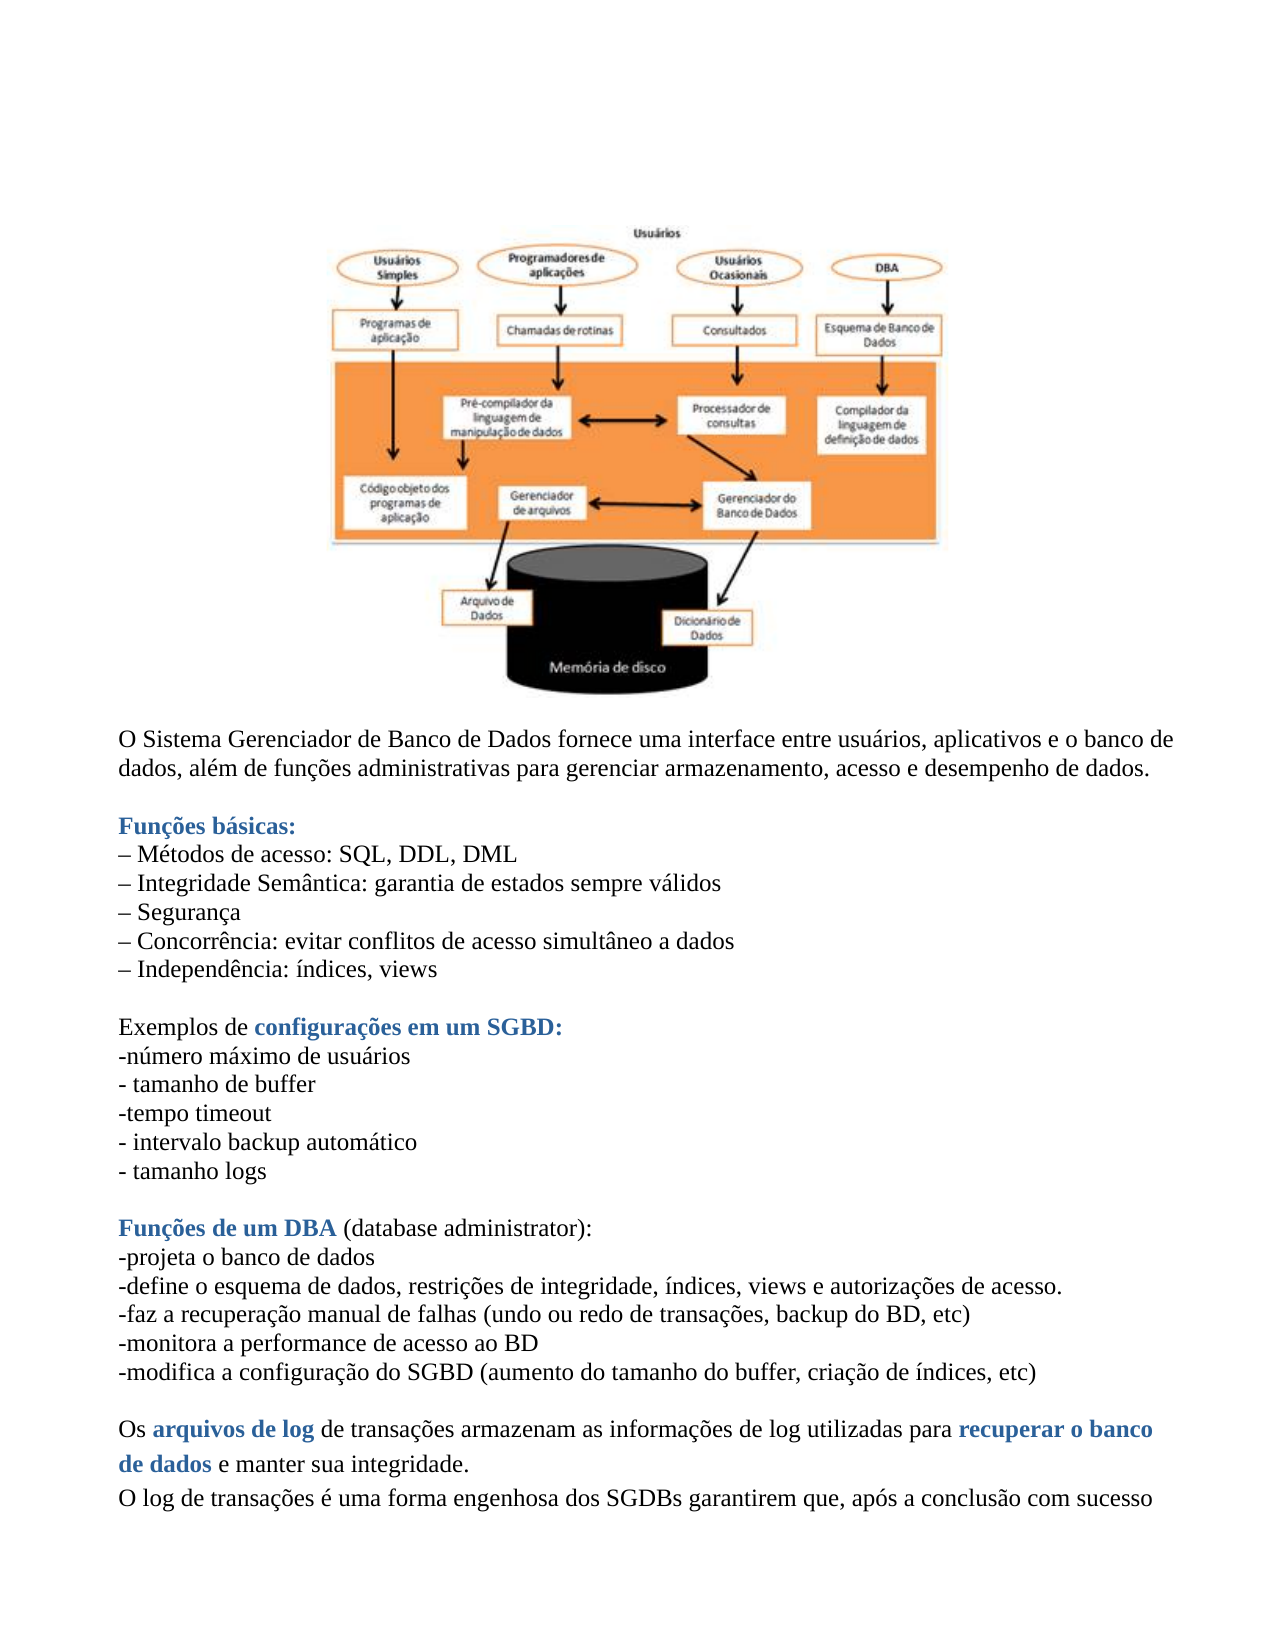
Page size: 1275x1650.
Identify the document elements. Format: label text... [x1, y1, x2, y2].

text -projeta o banco de dados [118, 1242, 1157, 1271]
text Funções de um DBA (database administrator): [118, 1213, 1157, 1242]
text – Concorrência: evitar conflitos de acesso simultâneo a dados [118, 926, 1157, 954]
text – Integridade Semântica: garantia de estados sempre válidos [118, 868, 1157, 897]
text -número máximo de usuários [118, 1041, 1157, 1069]
text -define o esquema de dados, restrições de integridade, índices, views e autorizações de acesso. [118, 1271, 1157, 1299]
text - tamanho de buffer [118, 1069, 1157, 1098]
text - intervalo backup automático [118, 1127, 1157, 1156]
text -faz a recuperação manual de falhas (undo ou redo de transações, backup do BD, etc) [118, 1299, 1157, 1328]
text -tempo timeout [118, 1098, 1157, 1127]
text – Métodos de acesso: SQL, DDL, DML [118, 839, 1157, 868]
text Os arquivos de log de transações armazenam as informações de log utilizadas para recuperar o banco de dados e manter sua integridade. O log de transações é uma forma engenhosa dos SGDBs garantirem que, após a conclusão com sucesso [118, 1414, 1157, 1512]
text -monitora a performance de acesso ao BD [118, 1328, 1157, 1357]
text -modifica a configuração do SGBD (aumento do tamanho do buffer, criação de índices, etc) [118, 1357, 1157, 1386]
text - tamanho logs [118, 1156, 1157, 1184]
text – Segurança [118, 897, 1157, 926]
picture [326, 225, 949, 698]
text O Sistema Gerenciador de Banco de Dados fornece uma interface entre usuários, aplicativos e o banco de dados, além de funções administrativas para gerenciar armazenamento, acesso e desempenho de dados. [118, 724, 1186, 782]
text Funções básicas: [118, 811, 1157, 839]
text – Independência: índices, views [118, 954, 1157, 983]
text Exemplos de configurações em um SGBD: [118, 1012, 1157, 1041]
